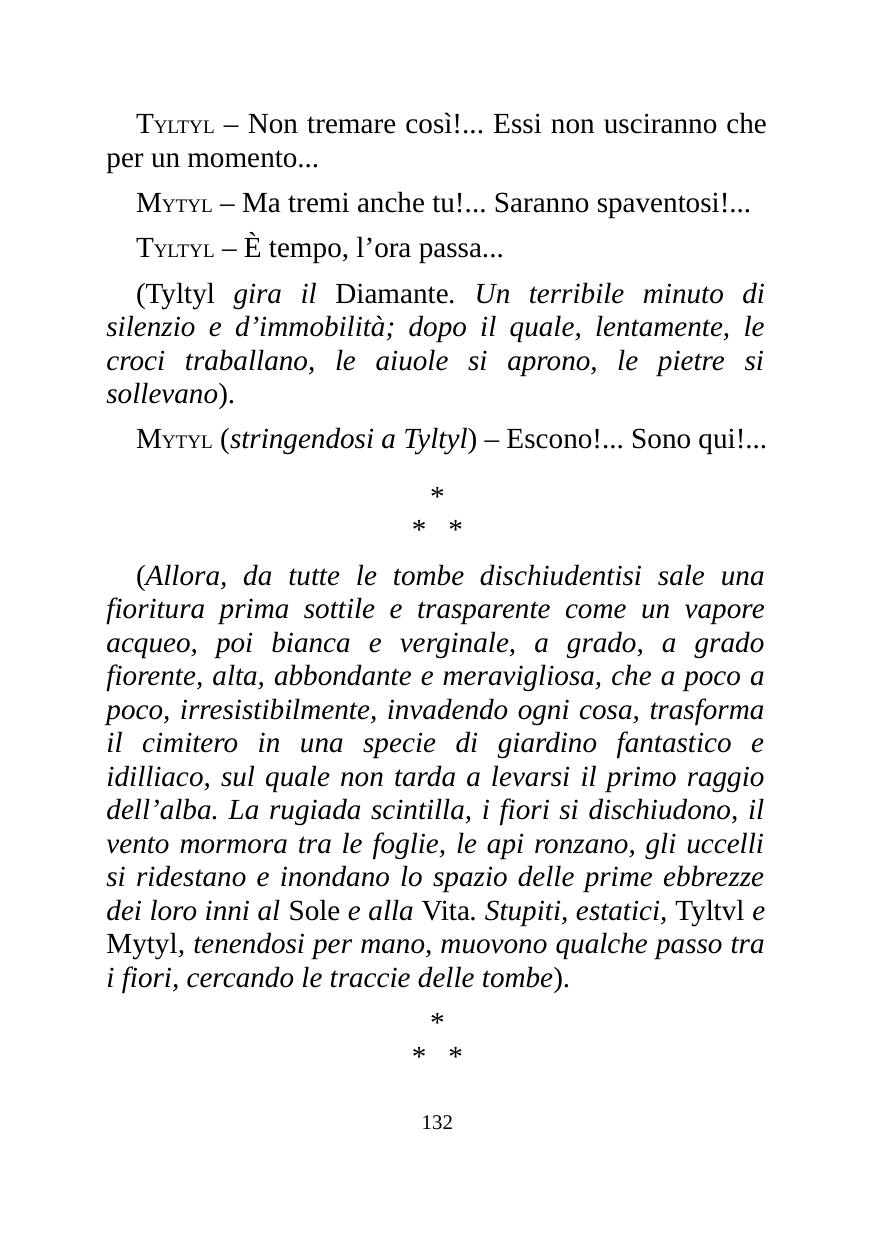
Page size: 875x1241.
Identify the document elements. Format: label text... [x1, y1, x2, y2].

text (Tyltyl gira il Diamante. Un terribile minuto di silenzio e d’immobilità; dopo il quale, lentamente, le croci traballano, le aiuole si aprono, le pietre si sollevano). [106, 276, 768, 410]
text * * * [106, 479, 768, 546]
text (Allora, da tutte le tombe dischiudentisi sale una fioritura prima sottile e trasparente come un vapore acqueo, poi bianca e verginale, a grado, a grado fiorente, alta, abbondante e meravigliosa, che a poco a poco, irresistibilmente, invadendo ogni cosa, trasforma il cimitero in una specie di giardino fantastico e idilliaco, sul quale non tarda a levarsi il primo raggio dell’alba. La rugiada scintilla, i fiori si dischiudono, il vento mormora tra le foglie, le api ronzano, gli uccelli si ridestano e inondano lo spazio delle prime ebbrezze dei loro inni al Sole e alla Vita. Stupiti, estatici, Tyltvl e Mytyl, tenendosi per mano, muovono qualche passo tra i fiori, cercando le traccie delle tombe). [106, 558, 768, 994]
text Tyltyl – È tempo, l’ora passa... [106, 230, 768, 264]
text Mytyl – Ma tremi anche tu!... Saranno spaventosi!... [106, 185, 768, 219]
text * * * [106, 1005, 768, 1072]
text Tyltyl – Non tremare così!... Essi non usciranno che per un momento... [106, 106, 768, 173]
text Mytyl (stringendosi a Tyltyl) – Escono!... Sono qui!... [106, 422, 768, 455]
